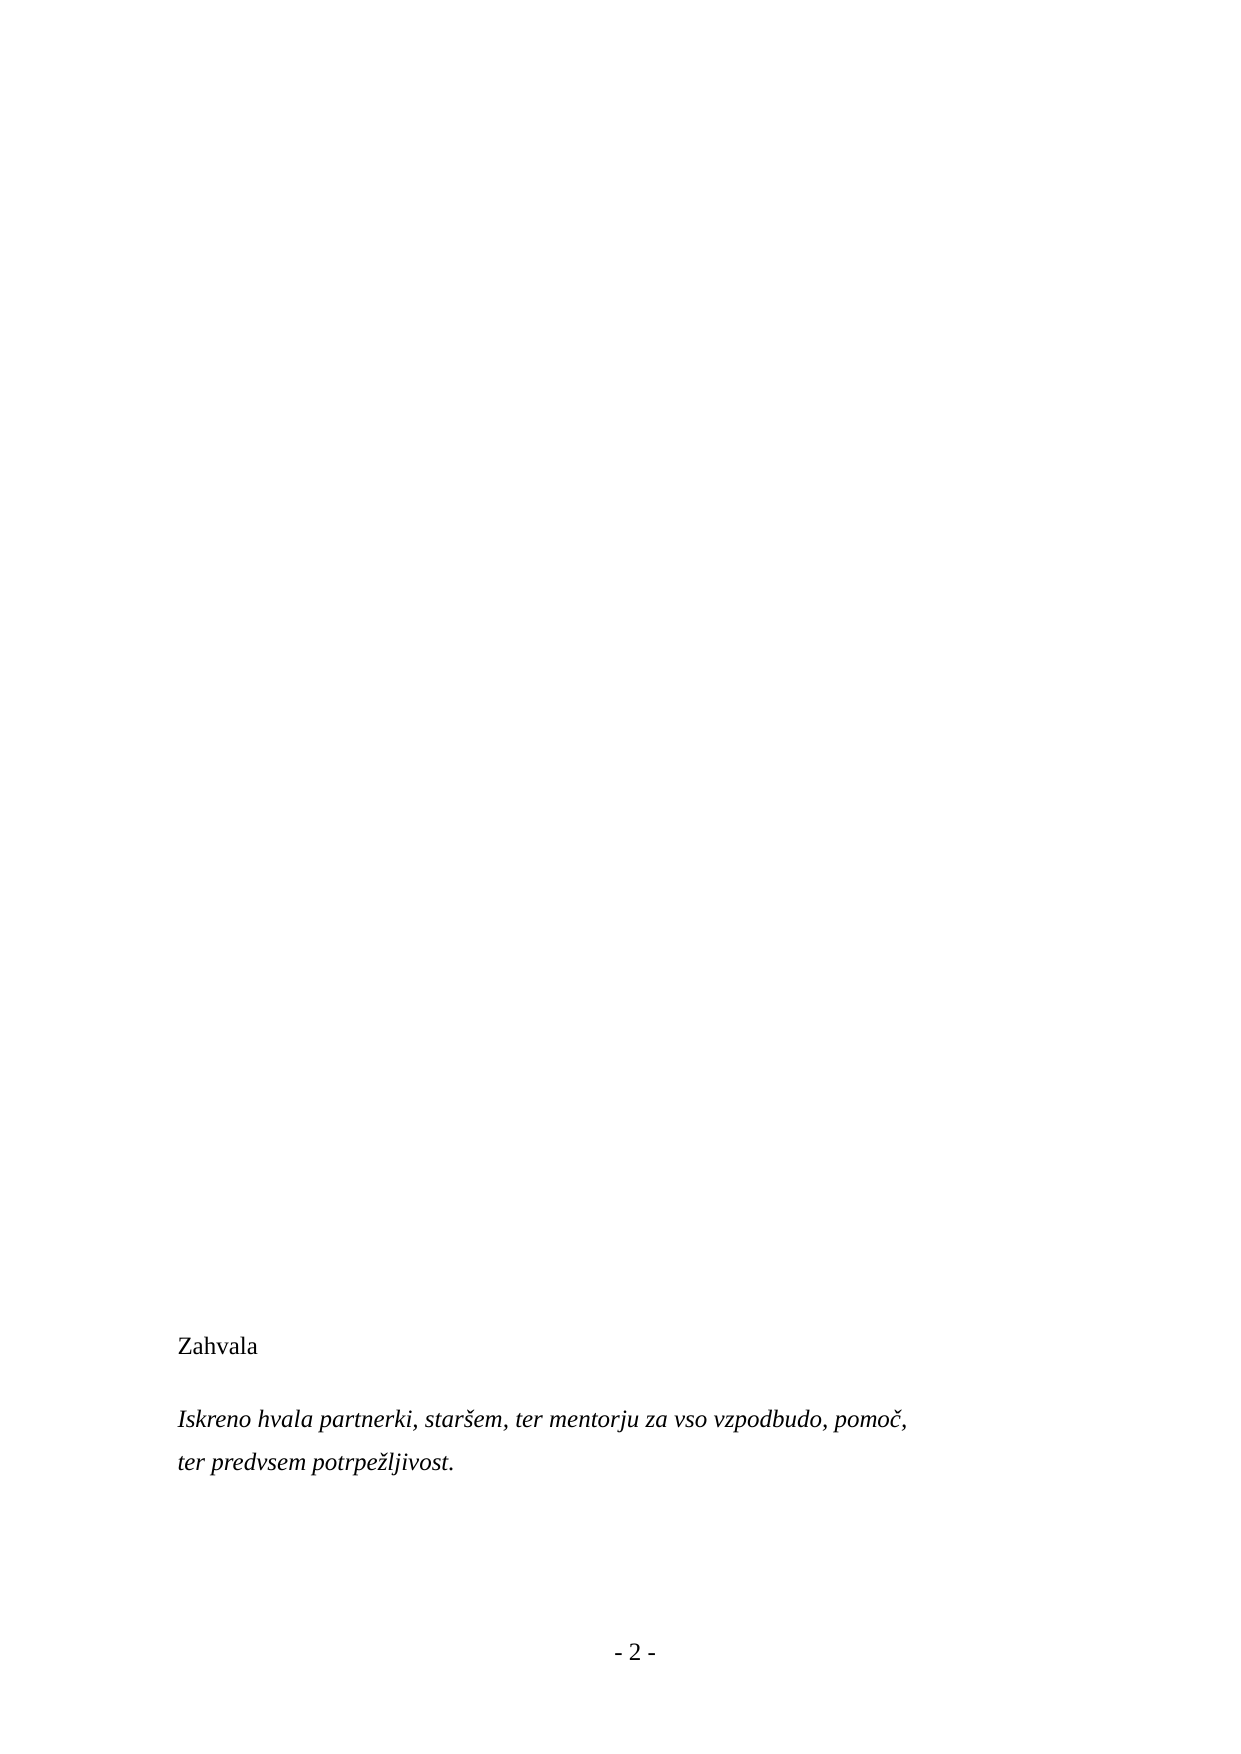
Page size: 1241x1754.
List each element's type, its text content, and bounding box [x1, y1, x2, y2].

text Zahvala [177, 1288, 1093, 1360]
text Iskreno hvala partnerki, staršem, ter mentorju za vso vzpodbudo, pomoč, ter predvsem potrpežljivost. [177, 1404, 1093, 1476]
